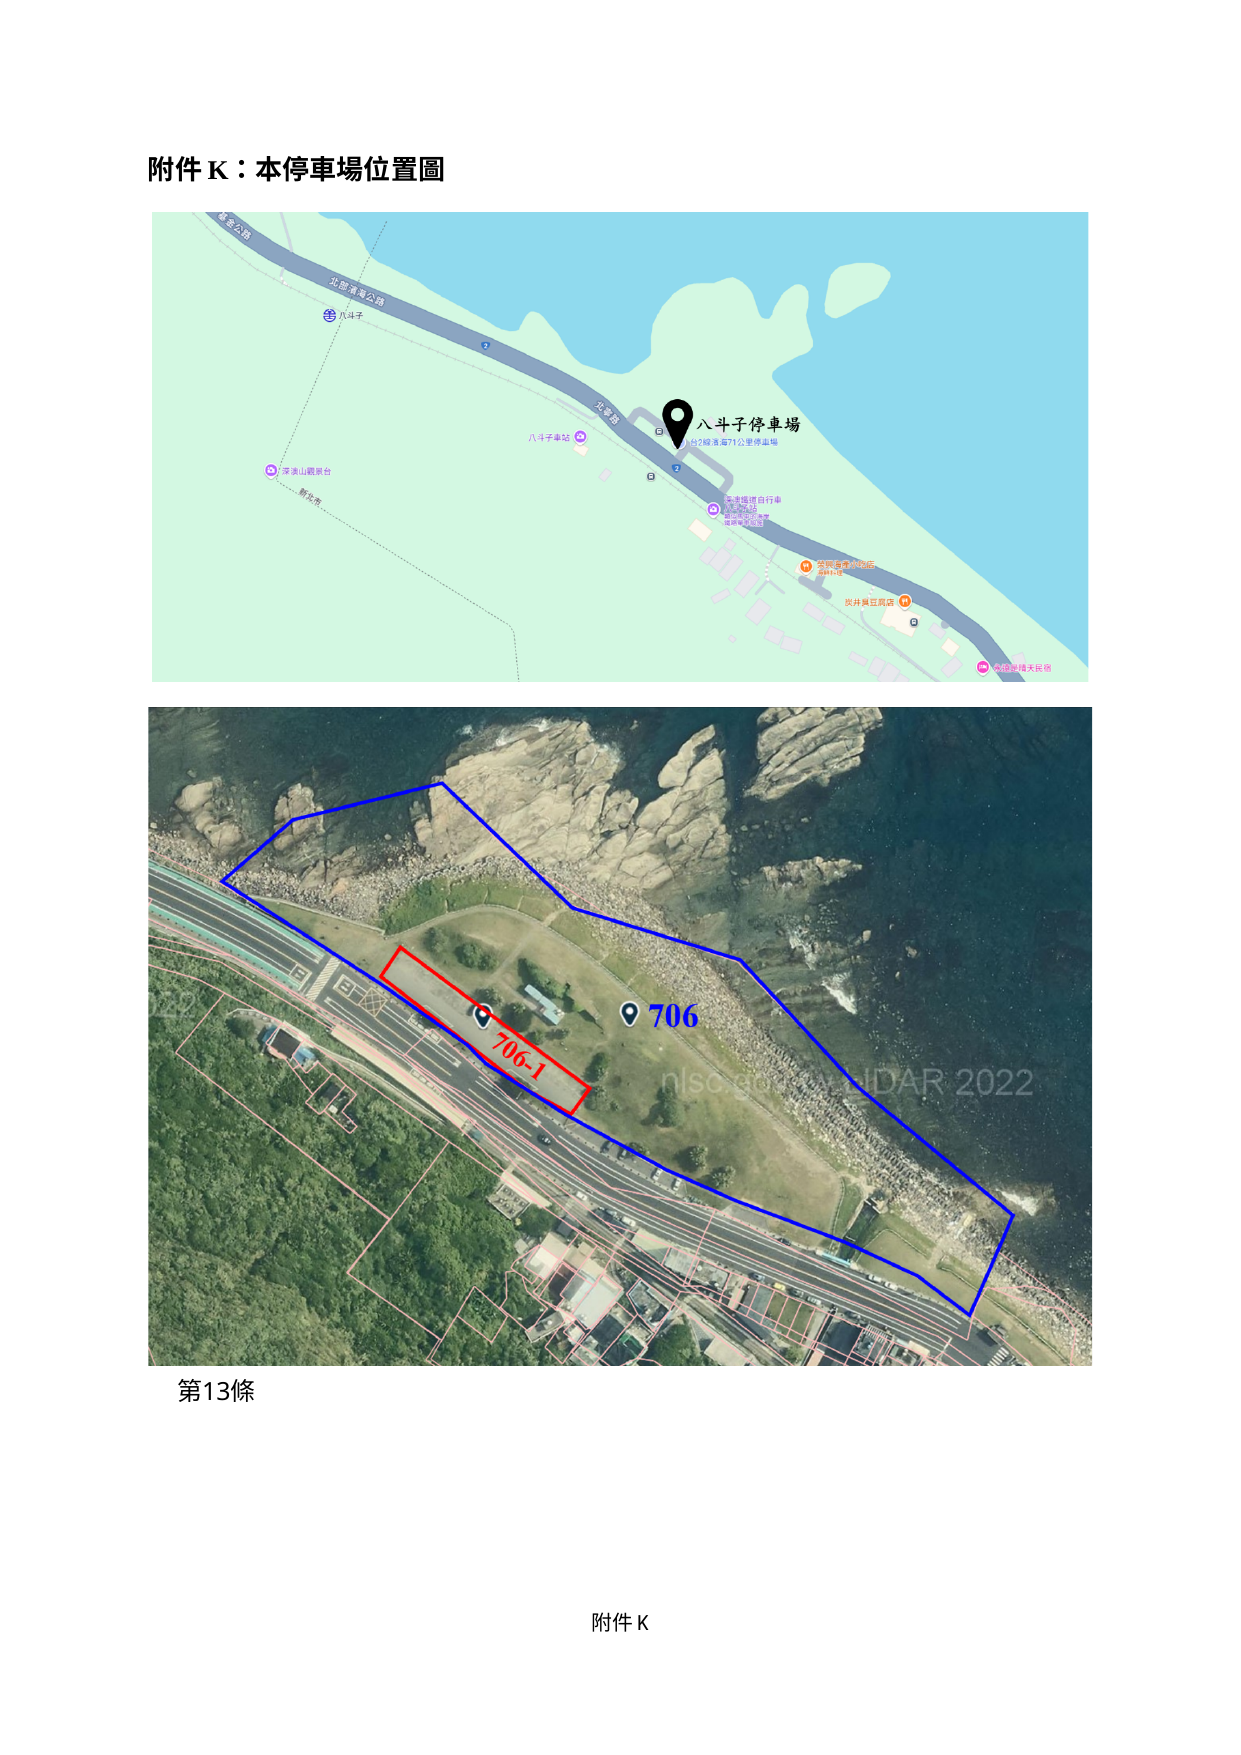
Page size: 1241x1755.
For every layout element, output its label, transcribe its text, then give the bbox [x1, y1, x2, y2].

text 附件K：本停車場位置圖 [148, 148, 1093, 187]
